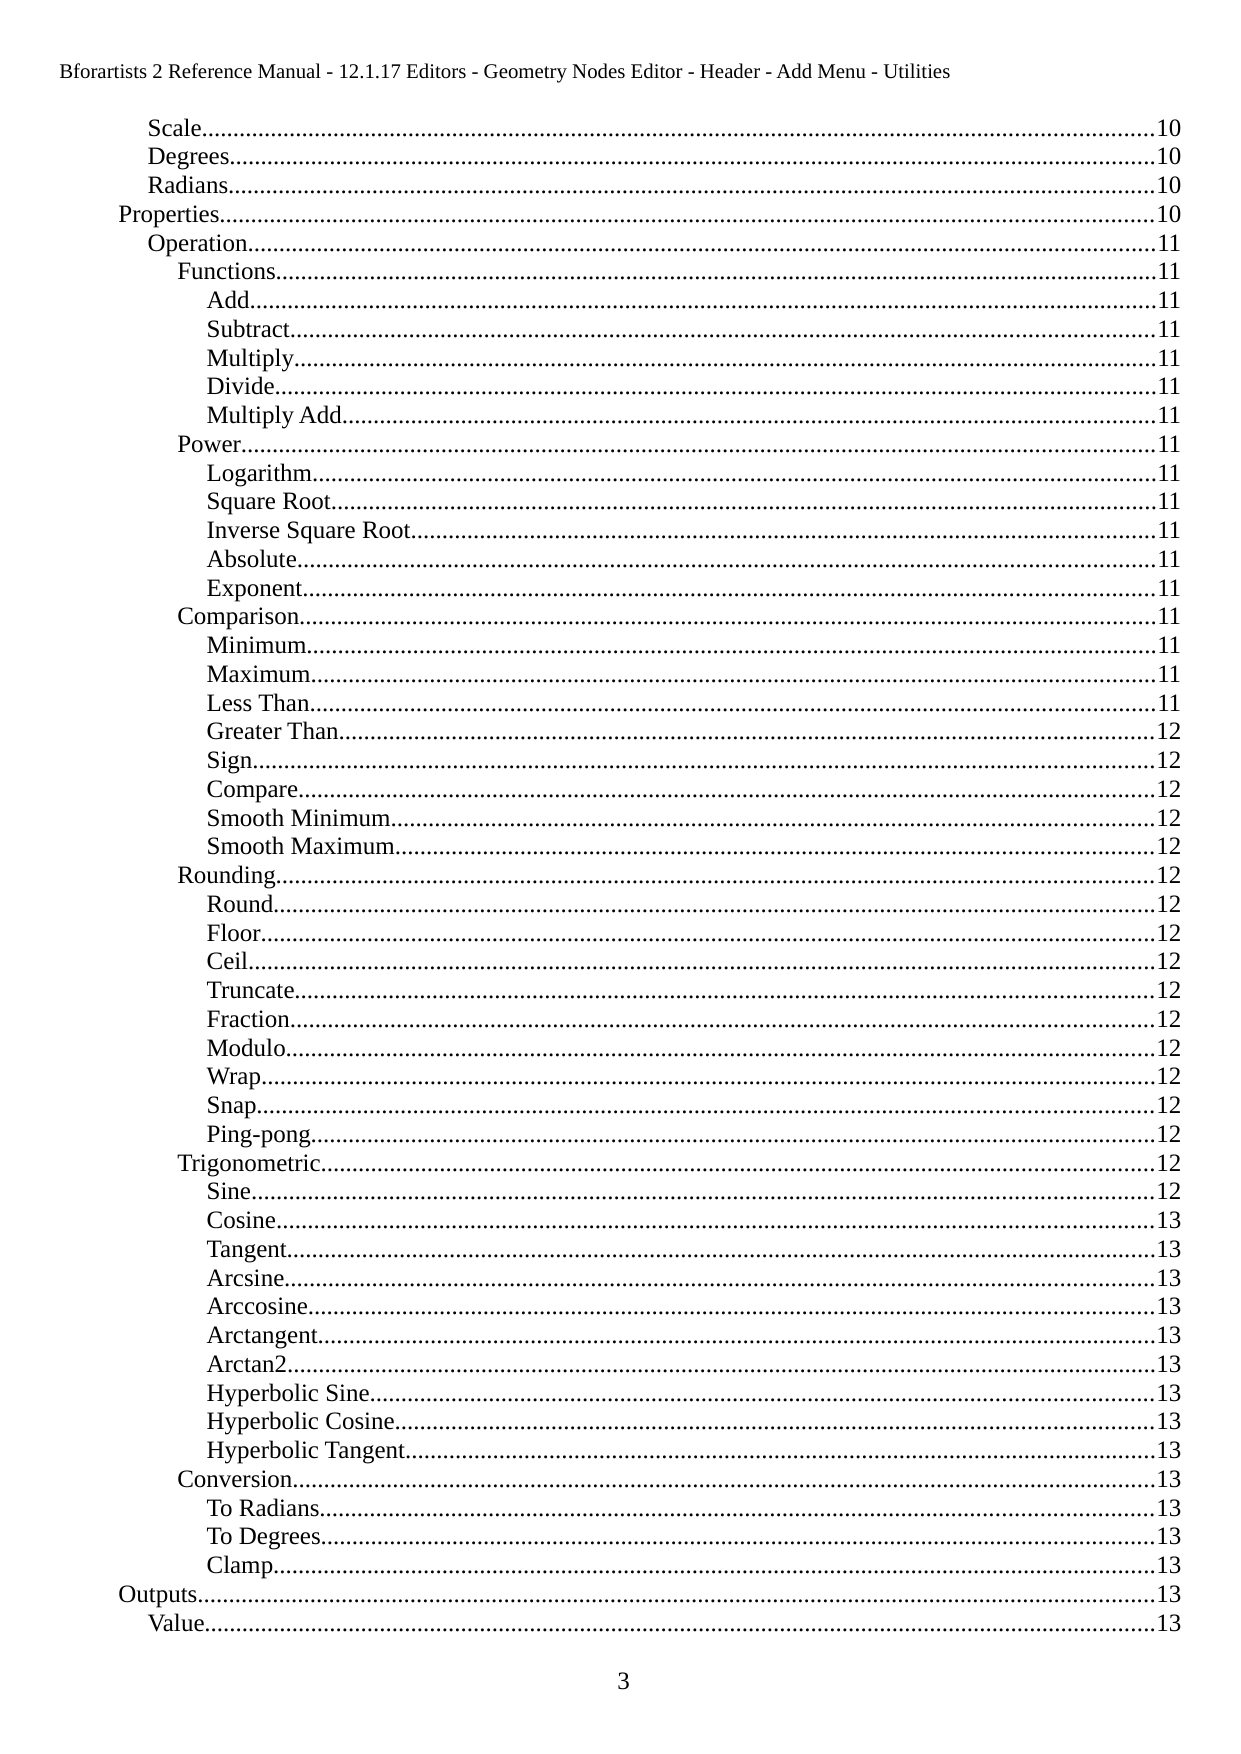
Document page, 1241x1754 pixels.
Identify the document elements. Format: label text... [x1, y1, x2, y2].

text Truncate 12 [206, 975, 1181, 1004]
text Operation 11 [147, 228, 1181, 256]
text Hyperbolic Tangent 13 [206, 1435, 1181, 1464]
text Inverse Square Root 11 [206, 515, 1181, 544]
text Arcsine 13 [206, 1263, 1181, 1291]
text Cosine 13 [206, 1205, 1181, 1234]
text Exponent 11 [206, 573, 1181, 601]
text Scale 10 [147, 113, 1181, 141]
text Arctangent 13 [206, 1320, 1181, 1349]
text Wrap 12 [206, 1061, 1181, 1090]
text Ceil 12 [206, 946, 1181, 975]
text Fraction 12 [206, 1004, 1181, 1033]
text Comparison 11 [177, 601, 1181, 630]
text Conversion 13 [177, 1464, 1181, 1493]
text Greater Than 12 [206, 716, 1181, 745]
text Snap 12 [206, 1090, 1181, 1119]
text Add 11 [206, 285, 1181, 314]
text Floor 12 [206, 918, 1181, 946]
text Power 11 [177, 429, 1181, 458]
text Clamp 13 [206, 1550, 1181, 1579]
text Multiply 11 [206, 343, 1181, 371]
text Trigonometric 12 [177, 1148, 1181, 1176]
text Hyperbolic Sine 13 [206, 1378, 1181, 1406]
text Less Than 11 [206, 688, 1181, 716]
text Logarithm 11 [206, 458, 1181, 486]
text To Degrees 13 [206, 1521, 1181, 1550]
text Hyperbolic Cosine 13 [206, 1406, 1181, 1435]
text Sine 12 [206, 1176, 1181, 1205]
text Properties 10 [118, 199, 1181, 228]
text Multiply Add 11 [206, 400, 1181, 429]
text Round 12 [206, 889, 1181, 918]
text To Radians 13 [206, 1493, 1181, 1521]
text Divide 11 [206, 371, 1181, 400]
text Maximum 11 [206, 659, 1181, 688]
text Absolute 11 [206, 544, 1181, 573]
text Smooth Maximum 12 [206, 831, 1181, 860]
text Rounding 12 [177, 860, 1181, 889]
text Minimum 11 [206, 630, 1181, 659]
text Smooth Minimum 12 [206, 803, 1181, 831]
text Arctan2 13 [206, 1349, 1181, 1378]
text Ping-pong 12 [206, 1119, 1181, 1148]
text Outputs 13 [118, 1579, 1181, 1608]
text Radians 10 [147, 170, 1181, 199]
text Arccosine 13 [206, 1291, 1181, 1320]
text Modulo 12 [206, 1033, 1181, 1061]
text Value 13 [147, 1608, 1181, 1636]
text Square Root 11 [206, 486, 1181, 515]
text Degrees 10 [147, 141, 1181, 170]
text Functions 11 [177, 256, 1181, 285]
text Tangent 13 [206, 1234, 1181, 1263]
text Sign 12 [206, 745, 1181, 774]
text Subtract 11 [206, 314, 1181, 343]
text Compare 12 [206, 774, 1181, 803]
